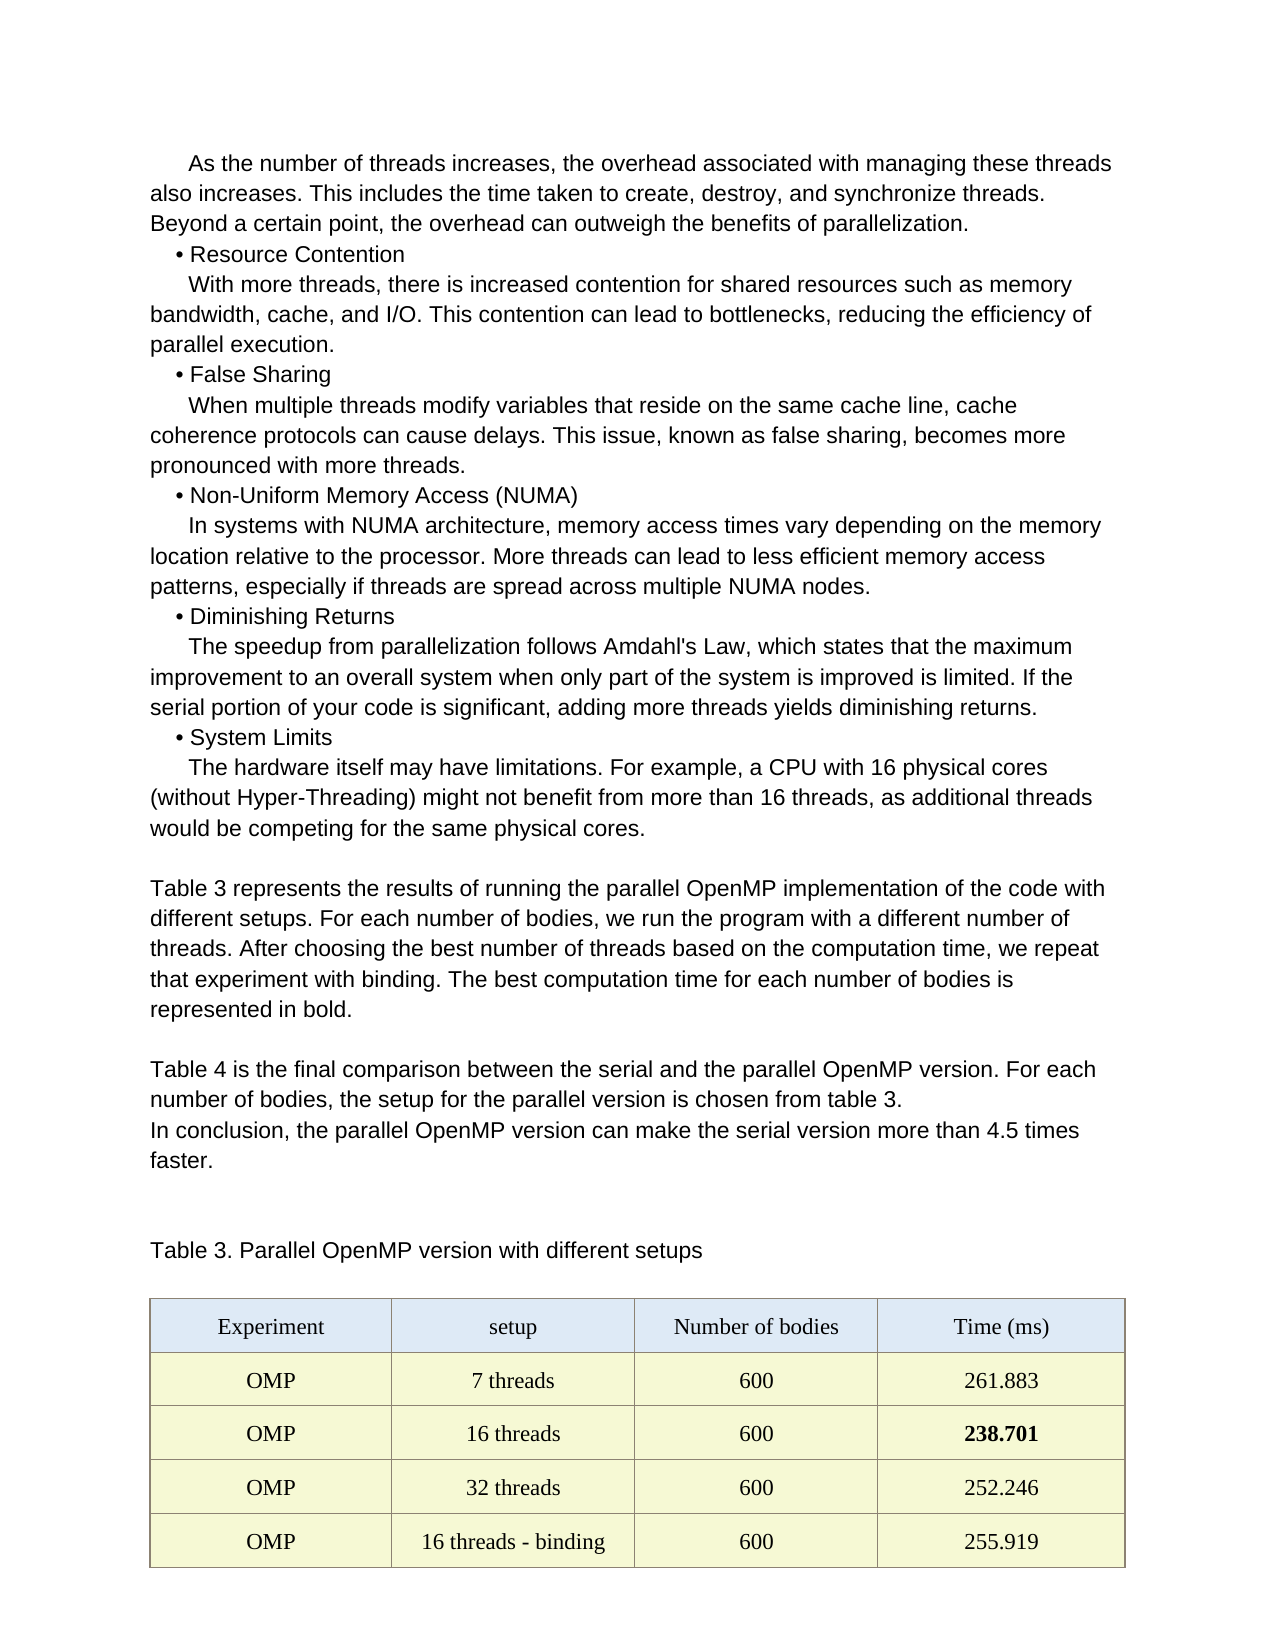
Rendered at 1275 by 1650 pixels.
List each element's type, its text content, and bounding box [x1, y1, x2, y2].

table_cell 600 [635, 1460, 877, 1513]
text • Diminishing Returns [150, 603, 1125, 629]
text • System Limits [150, 724, 1125, 750]
text • Resource Contention [150, 241, 1125, 267]
table_cell 32 threads [392, 1460, 634, 1513]
text With more threads, there is increased contention for shared resources such as memory bandwidth, cache, and I/O. This contention can lead to bottlenecks, reducing the efficiency of parallel execution. [150, 271, 1125, 358]
table_cell 238.701 [878, 1406, 1124, 1459]
table_cell 600 [635, 1514, 877, 1567]
table_cell 255.919 [878, 1514, 1124, 1567]
table_cell 252.246 [878, 1460, 1124, 1513]
table_cell 16 threads - binding [392, 1514, 634, 1567]
text In conclusion, the parallel OpenMP version can make the serial version more than 4.5 times faster. [150, 1117, 1125, 1173]
table_cell 261.883 [878, 1353, 1124, 1405]
text The speedup from parallelization follows Amdahl's Law, which states that the maximum improvement to an overall system when only part of the system is improved is limited. If the serial portion of your code is significant, adding more threads yields diminishing returns. [150, 633, 1125, 720]
table_header Number of bodies [635, 1299, 877, 1352]
text In systems with NUMA architecture, memory access times vary depending on the memory location relative to the processor. More threads can lead to less efficient memory access patterns, especially if threads are spread across multiple NUMA nodes. [150, 512, 1125, 599]
table_cell OMP [151, 1460, 391, 1513]
table_cell OMP [151, 1406, 391, 1459]
table_cell 600 [635, 1406, 877, 1459]
table_cell 600 [635, 1353, 877, 1405]
text The hardware itself may have limitations. For example, a CPU with 16 physical cores (without Hyper-Threading) might not benefit from more than 16 threads, as additional threads would be competing for the same physical cores. [150, 754, 1125, 841]
table_cell 16 threads [392, 1406, 634, 1459]
text Table 4 is the final comparison between the serial and the parallel OpenMP version. For each number of bodies, the setup for the parallel version is chosen from table 3. [150, 1056, 1125, 1113]
text • Non-Uniform Memory Access (NUMA) [150, 482, 1125, 509]
text Table 3 represents the results of running the parallel OpenMP implementation of the code with different setups. For each number of bodies, we run the program with a different number of threads. After choosing the best number of threads based on the computation time, we repeat that experiment with binding. The best computation time for each number of bodies is represented in bold. [150, 875, 1125, 1022]
table_cell OMP [151, 1514, 391, 1567]
text • False Sharing [150, 361, 1125, 388]
text When multiple threads modify variables that reside on the same cache line, cache coherence protocols can cause delays. This issue, known as false sharing, becomes more pronounced with more threads. [150, 392, 1125, 478]
text Table 3. Parallel OpenMP version with different setups [150, 1237, 1125, 1264]
table_header setup [392, 1299, 634, 1352]
table_header Experiment [151, 1299, 391, 1352]
table_header Time (ms) [878, 1299, 1124, 1352]
text As the number of threads increases, the overhead associated with managing these threads also increases. This includes the time taken to create, destroy, and synchronize threads. Beyond a certain point, the overhead can outweigh the benefits of parallelization. [150, 150, 1125, 237]
table_cell 7 threads [392, 1353, 634, 1405]
table_cell OMP [151, 1353, 391, 1405]
